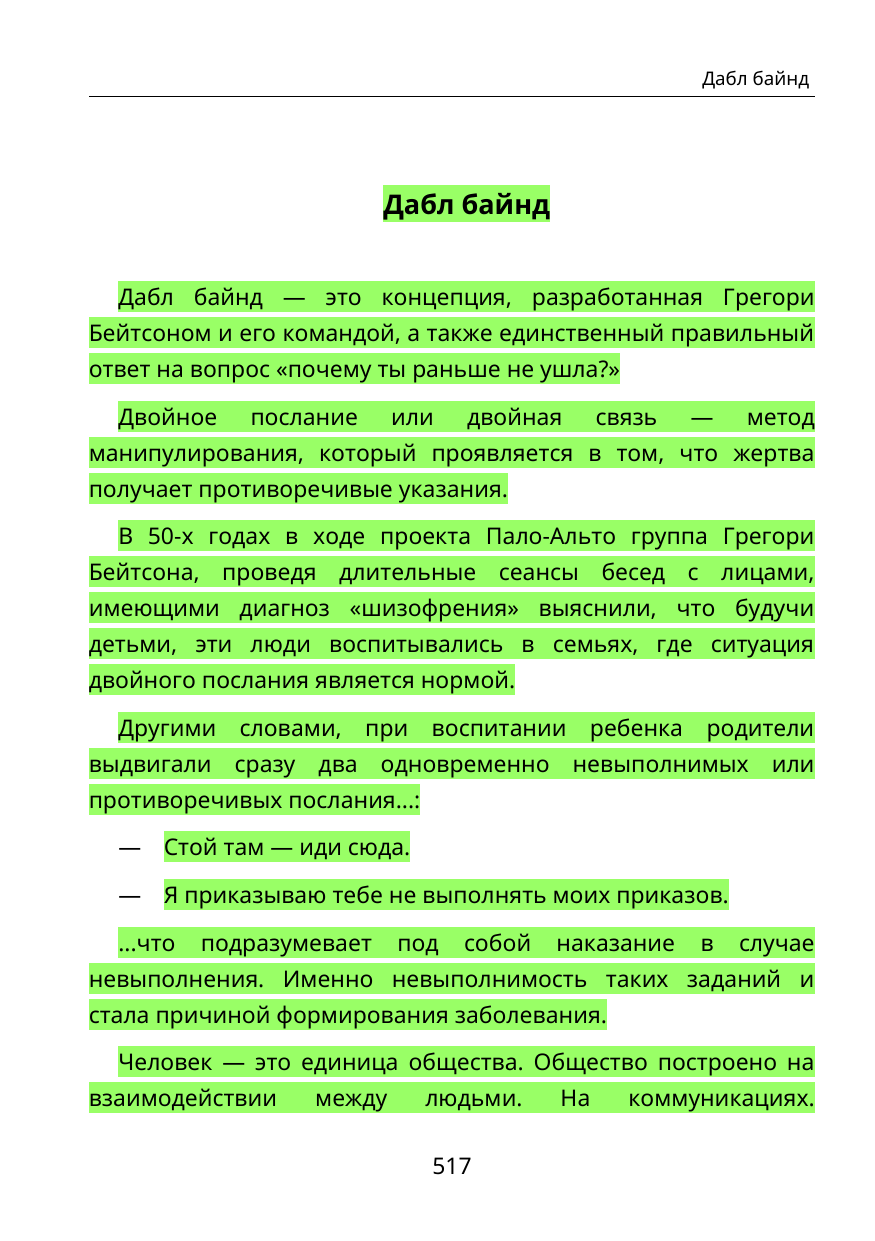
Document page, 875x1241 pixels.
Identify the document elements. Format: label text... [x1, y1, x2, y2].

text В 50-х годах в ходе проекта Пало-Альто группа Грегори Бейтсона, проведя длительные сеансы бесед с лицами, имеющими диагноз «шизофрения» выяснили, что будучи детьми, эти люди воспитывались в семьях, где ситуация двойного послания является нормой. [88, 520, 815, 695]
list Я приказываю тебе не выполнять моих приказов. [88, 879, 815, 910]
text Человек — это единица общества. Общество построено на взаимодействии между людьми. На коммуникациях. [88, 1046, 815, 1113]
text ...что подразумевает под собой наказание в случае невыполнения. Именно невыполнимость таких заданий и стала причиной формирования заболевания. [88, 927, 815, 1030]
list Стой там — иди сюда. [88, 831, 815, 862]
text Другими словами, при воспитании ребенка родители выдвигали сразу два одновременно невыполнимых или противоречивых послания...: [88, 712, 815, 815]
text Двойное послание или двойная связь — метод манипулирования, который проявляется в том, что жертва получает противоречивые указания. [88, 401, 815, 504]
text Дабл байнд — это концепция, разработанная Грегори Бейтсоном и его командой, а также единственный правильный ответ на вопрос «почему ты раньше не ушла?» [88, 281, 815, 384]
subtitle Дабл байнд [88, 185, 815, 222]
